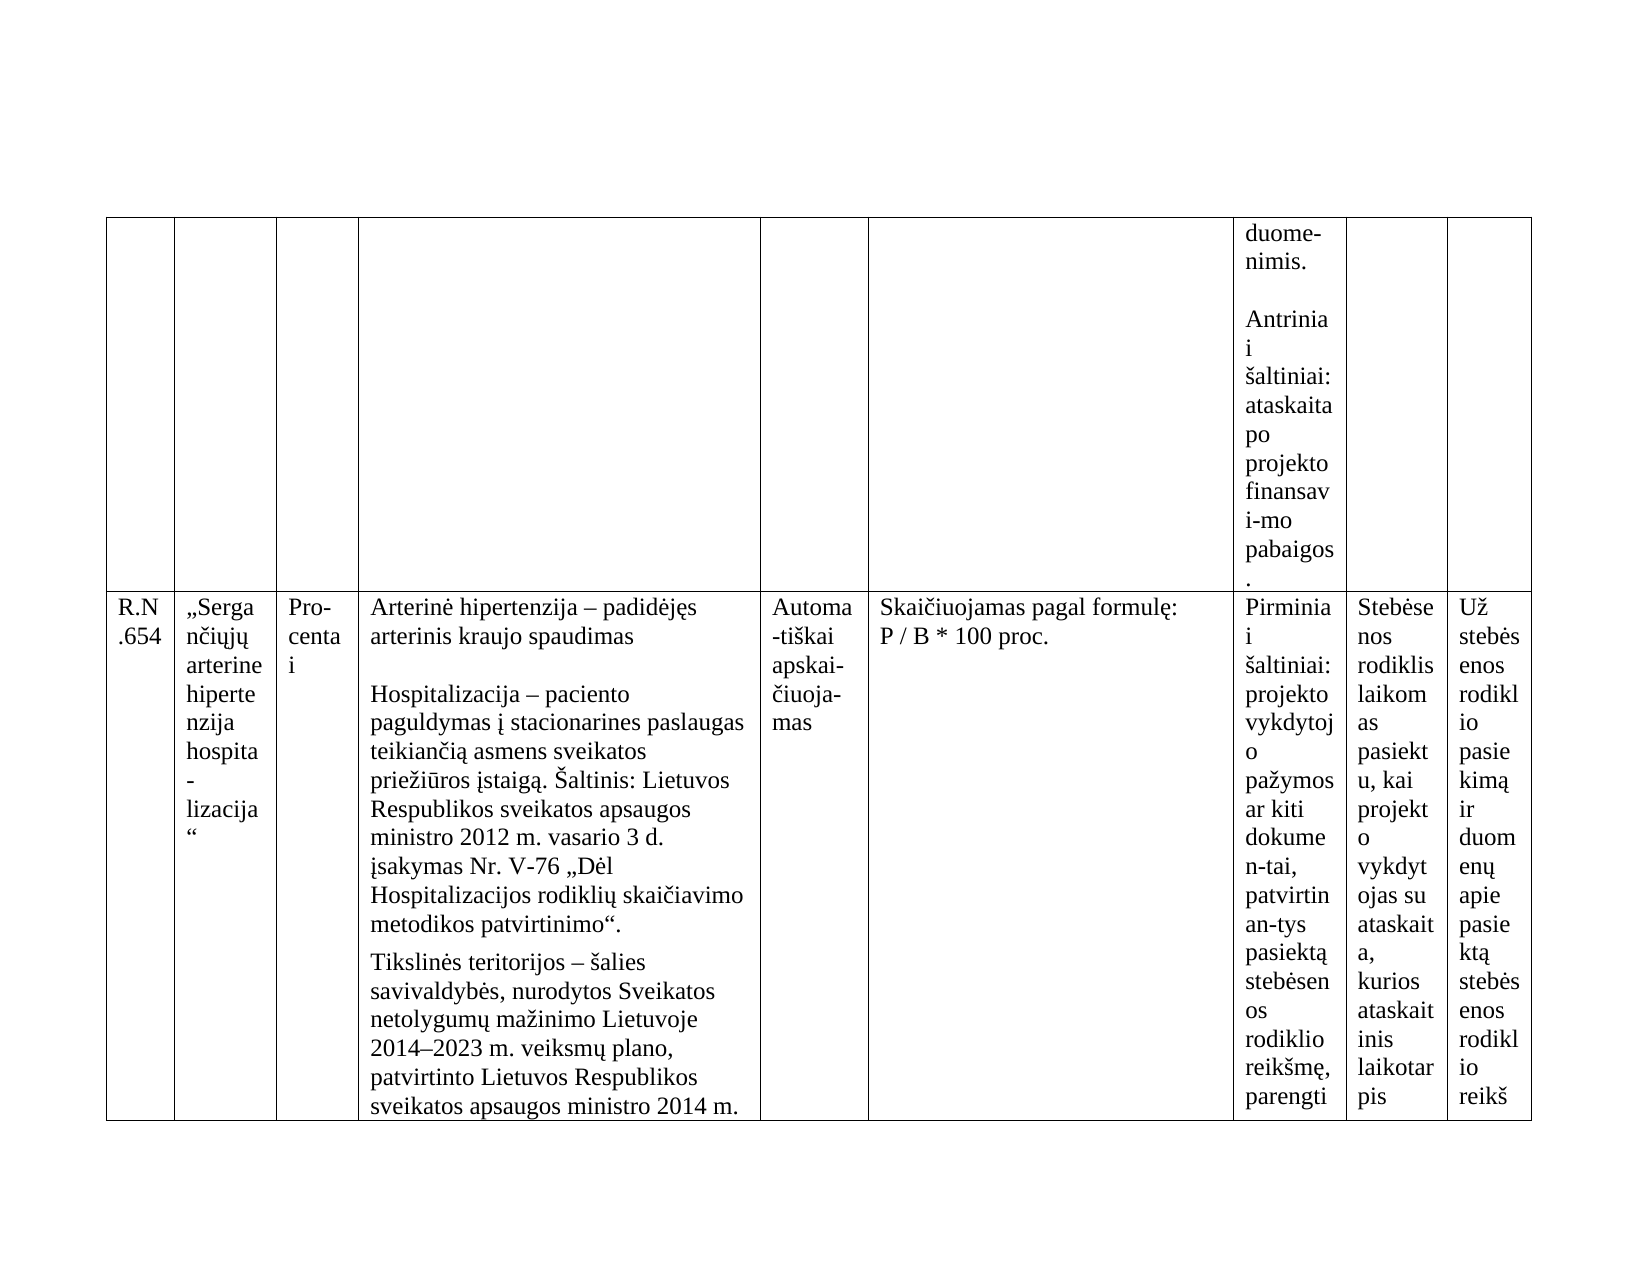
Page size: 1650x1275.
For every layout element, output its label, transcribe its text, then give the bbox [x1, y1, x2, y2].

table_cell [359, 218, 760, 591]
table_cell [869, 218, 1233, 591]
table_cell Skaičiuojamas pagal formulę: P / B * 100 proc. [869, 592, 1233, 1119]
table_cell [277, 218, 358, 591]
table_cell [175, 218, 276, 591]
table_cell [1347, 218, 1447, 591]
table_cell Arterinė hipertenzija – padidėjęs arterinis kraujo spaudimas Hospitalizacija – paciento paguldymas į stacionarines paslaugas teikiančią asmens sveikatos priežiūros įstaigą. Šaltinis: Lietuvos Respublikos sveikatos apsaugos ministro 2012 m. vasario 3 d. įsakymas Nr. V-76 „Dėl Hospitalizacijos rodiklių skaičiavimo metodikos patvirtinimo“. Tikslinės teritorijos – šalies savivaldybės, nurodytos Sveikatos netolygumų mažinimo Lietuvoje 2014–2023 m. veiksmų plano, patvirtinto Lietuvos Respublikos sveikatos apsaugos ministro 2014 m. [359, 592, 760, 1119]
table_cell Stebėsenos rodiklis laikomas pasiektu, kai projekto vykdytojas su ataskaita, kurios ataskaitinis laikotarpis [1347, 592, 1447, 1119]
table_cell duome-nimis. Antriniai šaltiniai: ataskaita po projekto finansavi-mo pabaigos. [1234, 218, 1346, 591]
table_cell Automa-tiškai apskai-čiuoja-mas [761, 592, 868, 1119]
table_cell Už stebėsenos rodiklio pasiekimą ir duomenų apie pasiektą stebėsenos rodiklio reikš [1448, 592, 1531, 1119]
table_cell [107, 218, 174, 591]
table_cell R.N.654 [107, 592, 174, 1119]
table_cell „Sergančiųjų arterine hipertenzija hospita-lizacija“ [175, 592, 276, 1119]
table_cell [1448, 218, 1531, 591]
table_cell [761, 218, 868, 591]
table_cell Pirminiai šaltiniai: projekto vykdytojo pažymos ar kiti dokumen-tai, patvirtinan-tys pasiektą stebėsenos rodiklio reikšmę, parengti [1234, 592, 1346, 1119]
table_cell Pro-centai [277, 592, 358, 1119]
